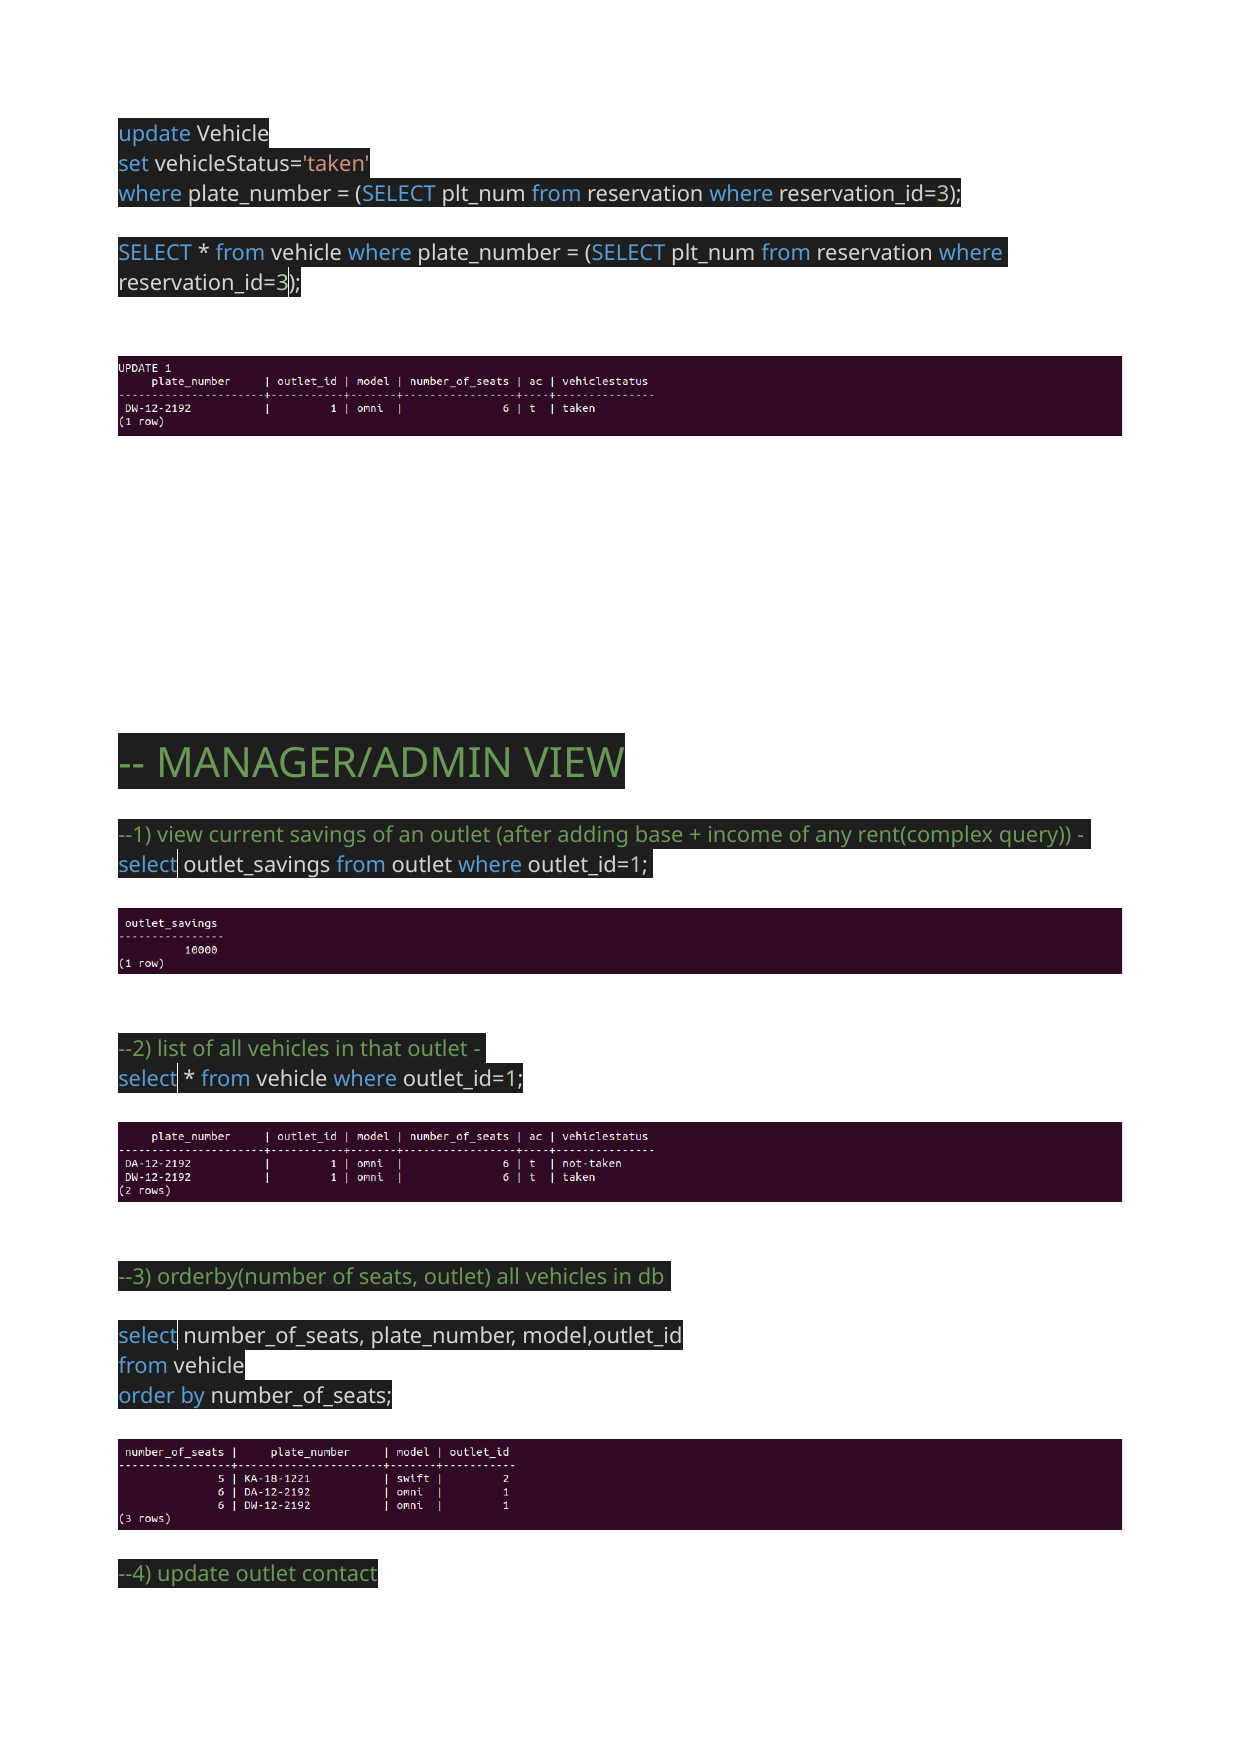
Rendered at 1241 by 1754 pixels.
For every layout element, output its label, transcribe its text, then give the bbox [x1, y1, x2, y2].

picture [118, 356, 1123, 436]
text select * from vehicle where outlet_id=1; [118, 1063, 1122, 1093]
picture [118, 1122, 1123, 1202]
text order by number_of_seats; [118, 1380, 1122, 1409]
text --4) update outlet contact [118, 1558, 1122, 1588]
text where plate_number = (SELECT plt_num from reservation where reservation_id=3); [118, 178, 1122, 207]
text --2) list of all vehicles in that outlet - [118, 1033, 1122, 1063]
text --3) orderby(number of seats, outlet) all vehicles in db [118, 1261, 1122, 1291]
text select number_of_seats, plate_number, model,outlet_id [118, 1320, 1122, 1350]
text select outlet_savings from outlet where outlet_id=1; [118, 849, 1122, 878]
picture [118, 908, 1123, 974]
text from vehicle [118, 1350, 1122, 1380]
text -- MANAGER/ADMIN VIEW [118, 732, 1122, 789]
picture [118, 1439, 1123, 1530]
text update Vehicle [118, 118, 1122, 148]
text --1) view current savings of an outlet (after adding base + income of any rent(complex query)) - [118, 819, 1122, 849]
text SELECT * from vehicle where plate_number = (SELECT plt_num from reservation where reservation_id=3); [118, 237, 1122, 297]
text set vehicleStatus='taken' [118, 148, 1122, 178]
